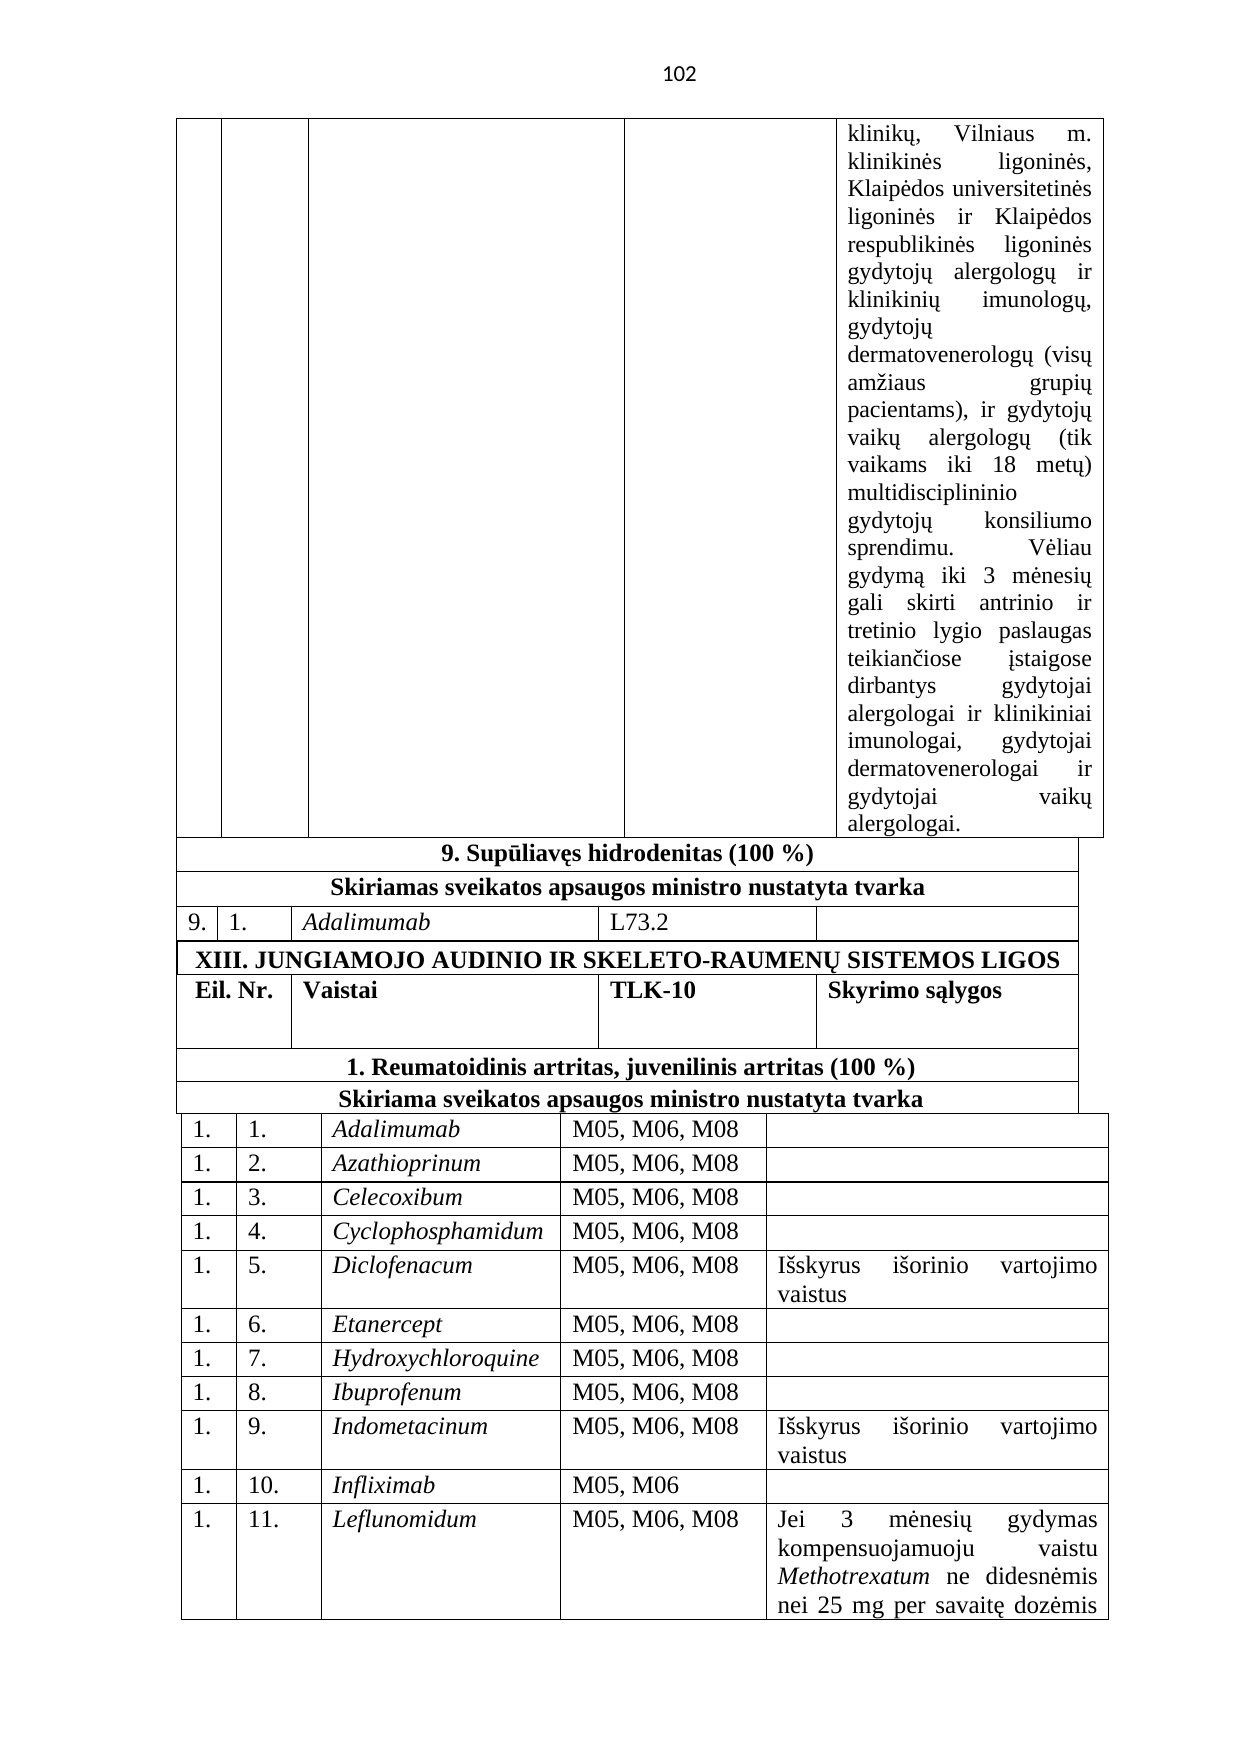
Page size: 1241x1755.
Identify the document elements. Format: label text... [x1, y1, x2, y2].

table_cell [767, 1377, 1108, 1410]
table_cell Adalimumab [322, 1114, 560, 1147]
table_cell [1099, 906, 1103, 940]
table_cell [177, 1376, 181, 1410]
table_cell [1099, 974, 1103, 1048]
table_cell [1088, 974, 1093, 1048]
table_cell Diclofenacum [322, 1251, 560, 1308]
table_cell Jei 3 mėnesių gydymas kompensuojamuoju vaistu Methotrexatum ne didesnėmis nei 25 mg per savaitę dozėmis [767, 1504, 1108, 1619]
table_cell Skiriama sveikatos apsaugos ministro nustatyta tvarka [177, 1082, 1078, 1113]
table_cell klinikų, Vilniaus m. klinikinės ligoninės, Klaipėdos universitetinės ligoninės ir Klaipėdos respublikinės ligoninės gydytojų alergologų ir klinikinių imunologų, gydytojų dermatovenerologų (visų amžiaus grupių pacientams), ir gydytojų vaikų alergologų (tik vaikams iki 18 metų) multidisciplininio gydytojų konsiliumo sprendimu. Vėliau gydymą iki 3 mėnesių gali skirti antrinio ir tretinio lygio paslaugas teikiančiose įstaigose dirbantys gydytojai alergologai ir klinikiniai imunologai, gydytojai dermatovenerologai ir gydytojai vaikų alergologai. [837, 119, 1103, 837]
table_cell [1093, 974, 1099, 1048]
table_cell 5. [237, 1251, 321, 1308]
table_cell 1. [182, 1343, 236, 1376]
table_cell [767, 1470, 1108, 1503]
table_cell [1103, 940, 1109, 974]
table_cell [1109, 118, 1123, 837]
table_cell [1103, 906, 1109, 940]
table_cell [1093, 871, 1099, 906]
table_cell [767, 1183, 1108, 1215]
table_cell [767, 1343, 1108, 1376]
table_cell M05, M06, M08 [561, 1411, 766, 1469]
table_cell Cyclophosphamidum [322, 1216, 560, 1249]
table_cell [1093, 906, 1099, 940]
table_cell [767, 1216, 1108, 1249]
table_cell [177, 1215, 181, 1249]
table_cell 3. [237, 1183, 321, 1215]
table_cell [177, 1503, 181, 1619]
table_cell L73.2 [599, 907, 816, 940]
table_cell [1084, 906, 1088, 940]
table_cell 10. [237, 1470, 321, 1503]
table_cell [1088, 906, 1093, 940]
table_cell [1084, 1048, 1088, 1081]
table_cell [1109, 871, 1123, 906]
table_cell [177, 119, 221, 837]
table_cell [1109, 1410, 1123, 1469]
table_cell [1109, 1113, 1123, 1147]
table_cell [1109, 1048, 1123, 1081]
table_cell 2. [237, 1148, 321, 1181]
table_cell [177, 1308, 181, 1342]
table_cell [625, 119, 836, 837]
table_cell 1. [182, 1183, 236, 1215]
table_cell [1109, 1469, 1123, 1503]
table_cell Skyrimo sąlygos [817, 975, 1078, 1048]
table_cell [1084, 1081, 1088, 1113]
table_cell 1. Reumatoidinis artritas, juvenilinis artritas (100 %) [177, 1049, 1078, 1081]
table_cell Ibuprofenum [322, 1377, 560, 1410]
table_cell [1109, 1081, 1123, 1113]
table_cell M05, M06, M08 [561, 1183, 766, 1215]
table_cell [1079, 1048, 1083, 1081]
table_cell [1109, 1215, 1123, 1249]
table_cell 1. [218, 907, 291, 940]
table_cell [177, 1114, 181, 1147]
table_cell [1099, 838, 1103, 871]
table_cell Išskyrus išorinio vartojimo vaistus [767, 1251, 1108, 1308]
table_cell Celecoxibum [322, 1183, 560, 1215]
table_cell [1109, 1181, 1123, 1215]
table_cell [1084, 871, 1088, 906]
table_cell [1079, 871, 1083, 906]
table_cell [1079, 906, 1083, 940]
table_cell 1. [182, 1114, 236, 1147]
table_cell M05, M06, M08 [561, 1216, 766, 1249]
table_cell [1109, 837, 1123, 871]
table_cell Infliximab [322, 1470, 560, 1503]
table_cell [1109, 974, 1123, 1048]
table_cell [1084, 838, 1088, 871]
table_cell 1. [182, 1309, 236, 1342]
table_cell [1103, 871, 1109, 906]
table_cell [177, 1250, 181, 1308]
table_cell [767, 1309, 1108, 1342]
table_cell [177, 1410, 181, 1469]
table_cell [1088, 1081, 1093, 1113]
table_cell [1103, 1081, 1109, 1113]
table_cell [177, 1469, 181, 1503]
table_cell [177, 1147, 181, 1181]
table_cell 1. [237, 1114, 321, 1147]
table_cell [1093, 1048, 1099, 1081]
table_cell [1099, 1081, 1103, 1113]
table_cell 4. [237, 1216, 321, 1249]
table_cell [222, 119, 308, 837]
table_cell M05, M06, M08 [561, 1251, 766, 1308]
table_cell [1099, 940, 1103, 974]
table_cell Išskyrus išorinio vartojimo vaistus [767, 1411, 1108, 1469]
table_cell [1093, 838, 1099, 871]
table_cell 8. [237, 1377, 321, 1410]
table_cell [1088, 871, 1093, 906]
table_cell 1. [182, 1470, 236, 1503]
table_cell 1. [182, 1377, 236, 1410]
table_cell 1. [182, 1216, 236, 1249]
table_cell [1104, 118, 1109, 837]
table_cell 7. [237, 1343, 321, 1376]
table_cell 1. [182, 1251, 236, 1308]
table_cell 1. [182, 1148, 236, 1181]
table_cell [1109, 1250, 1123, 1308]
table_cell [309, 119, 624, 837]
table_cell [1079, 1081, 1083, 1113]
table_cell [1109, 940, 1123, 974]
table_cell [1109, 1147, 1123, 1181]
table_cell [1084, 940, 1088, 974]
table_cell 1. [182, 1504, 236, 1619]
table_cell 1. [182, 1411, 236, 1469]
table_cell 11. [237, 1504, 321, 1619]
table_cell [767, 1114, 1108, 1147]
table_cell [1093, 1081, 1099, 1113]
table_cell [1093, 940, 1099, 974]
table_cell Vaistai [292, 975, 598, 1048]
table_cell Azathioprinum [322, 1148, 560, 1181]
table_cell M05, M06, M08 [561, 1504, 766, 1619]
table_cell [1088, 940, 1093, 974]
table_cell [1109, 906, 1123, 940]
table_cell [1079, 838, 1083, 871]
table_cell XIII. JUNGIAMOJO AUDINIO IR SKELETO-RAUMENŲ SISTEMOS LIGOS [178, 942, 1078, 974]
table_cell Leflunomidum [322, 1504, 560, 1619]
table_cell Hydroxychloroquine [322, 1343, 560, 1376]
table_cell [1079, 940, 1083, 974]
table_cell 9. [237, 1411, 321, 1469]
table_cell 9. [177, 907, 217, 940]
table_cell Etanercept [322, 1309, 560, 1342]
table_cell [1099, 871, 1103, 906]
table_cell [1084, 974, 1088, 1048]
table_cell [1103, 1048, 1109, 1081]
table_cell M05, M06, M08 [561, 1309, 766, 1342]
table_cell [1103, 837, 1109, 871]
table_cell TLK-10 [599, 975, 816, 1048]
table_cell Skiriamas sveikatos apsaugos ministro nustatyta tvarka [177, 872, 1078, 906]
table_cell [1109, 1503, 1123, 1619]
table_cell M05, M06, M08 [561, 1148, 766, 1181]
table_cell [1109, 1308, 1123, 1342]
table_cell [1088, 1048, 1093, 1081]
table_cell [1103, 974, 1109, 1048]
table_cell M05, M06, M08 [561, 1114, 766, 1147]
table_cell 6. [237, 1309, 321, 1342]
table_cell [177, 1181, 181, 1215]
table_cell [1099, 1048, 1103, 1081]
table_cell [1109, 1376, 1123, 1410]
table_cell [817, 907, 1078, 940]
table_cell M05, M06, M08 [561, 1343, 766, 1376]
table_cell Eil. Nr. [177, 975, 291, 1048]
table_cell M05, M06, M08 [561, 1377, 766, 1410]
table_cell [177, 1342, 181, 1376]
table_cell Indometacinum [322, 1411, 560, 1469]
table_cell [1088, 838, 1093, 871]
table_cell [1109, 1342, 1123, 1376]
table_cell 9. Supūliavęs hidrodenitas (100 %) [177, 838, 1078, 871]
table_cell [767, 1148, 1108, 1181]
table_cell Adalimumab [292, 907, 598, 940]
table_cell M05, M06 [561, 1470, 766, 1503]
table_cell [1079, 974, 1083, 1048]
